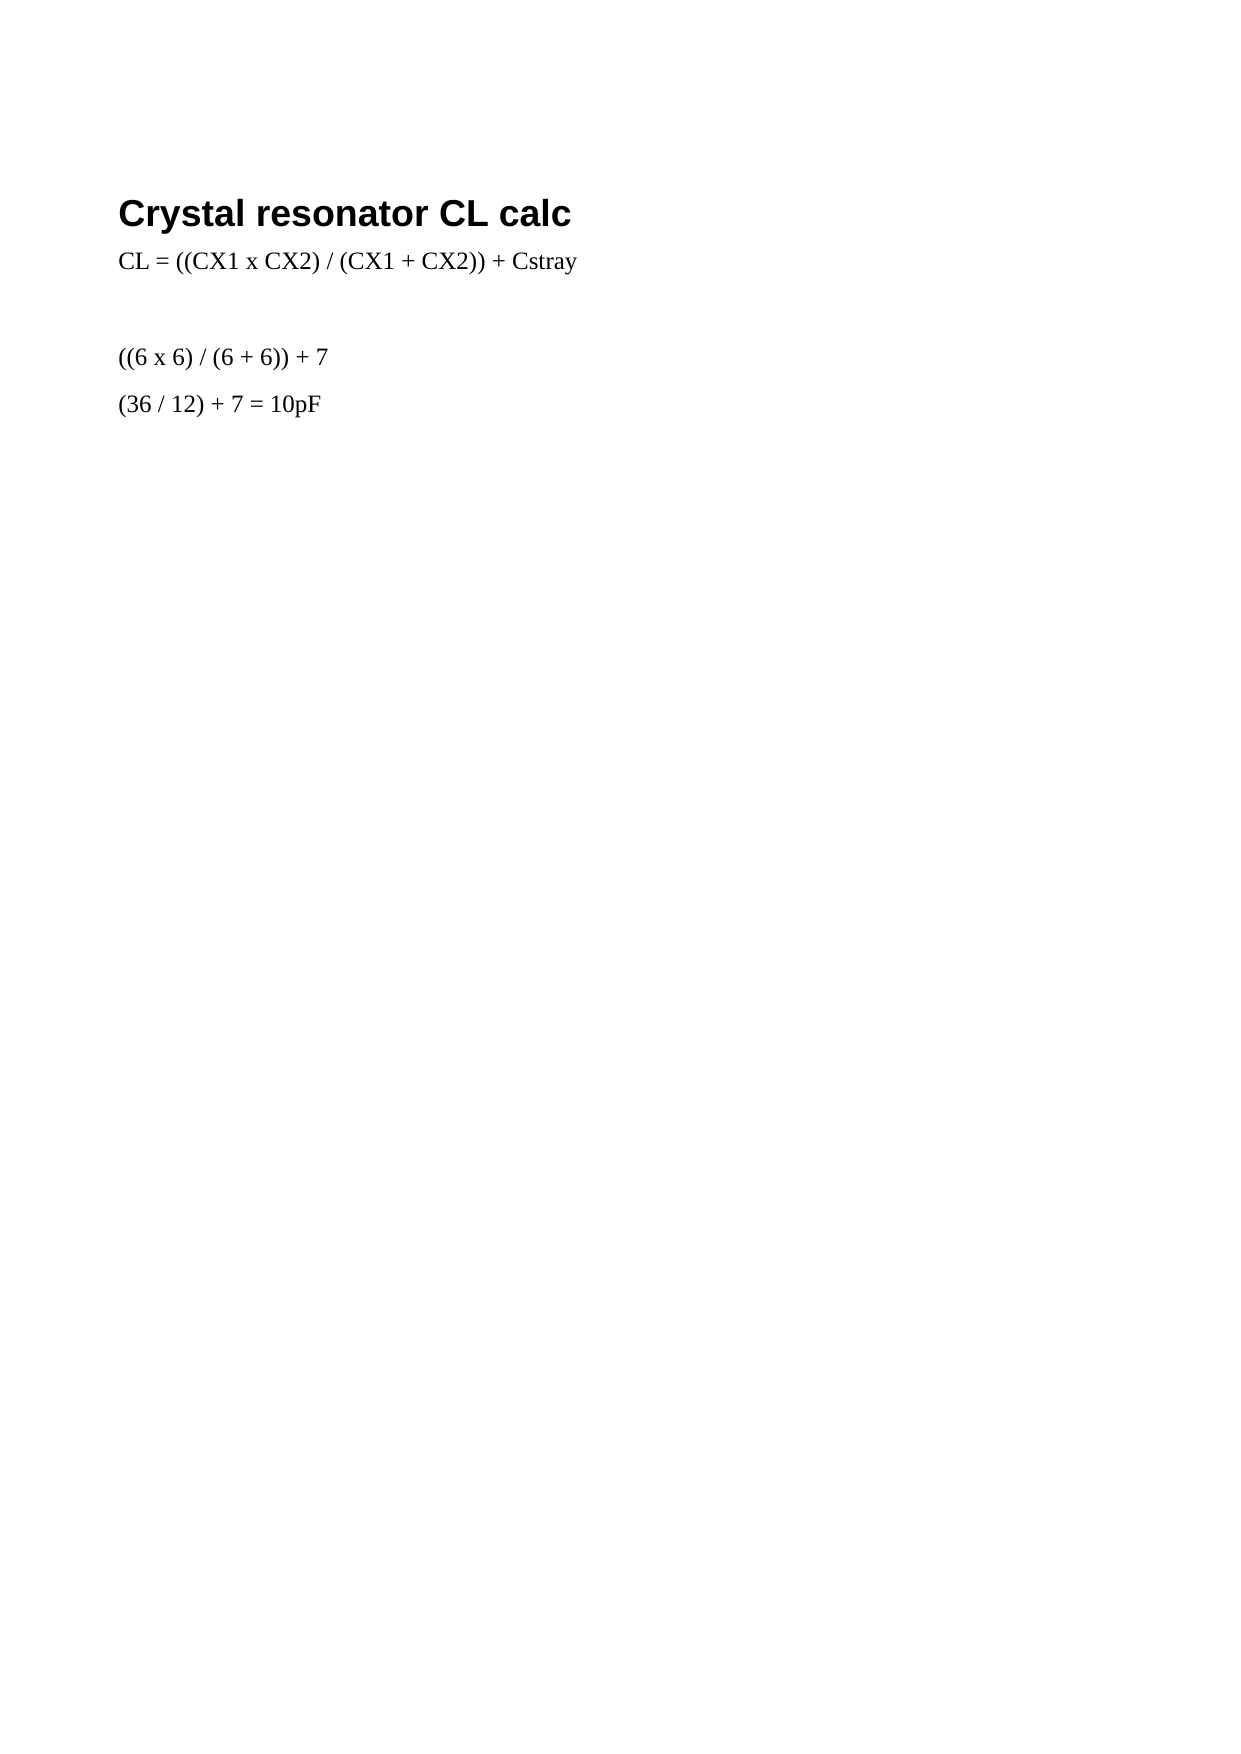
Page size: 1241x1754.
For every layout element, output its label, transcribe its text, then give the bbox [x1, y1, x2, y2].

subtitle Crystal resonator CL calc [118, 191, 1122, 234]
text CL = ((CX1 x CX2) / (CX1 + CX2)) + Cstray [118, 246, 1122, 275]
text ((6 x 6) / (6 + 6)) + 7 [118, 342, 1122, 370]
text (36 / 12) + 7 = 10pF [118, 389, 1122, 418]
